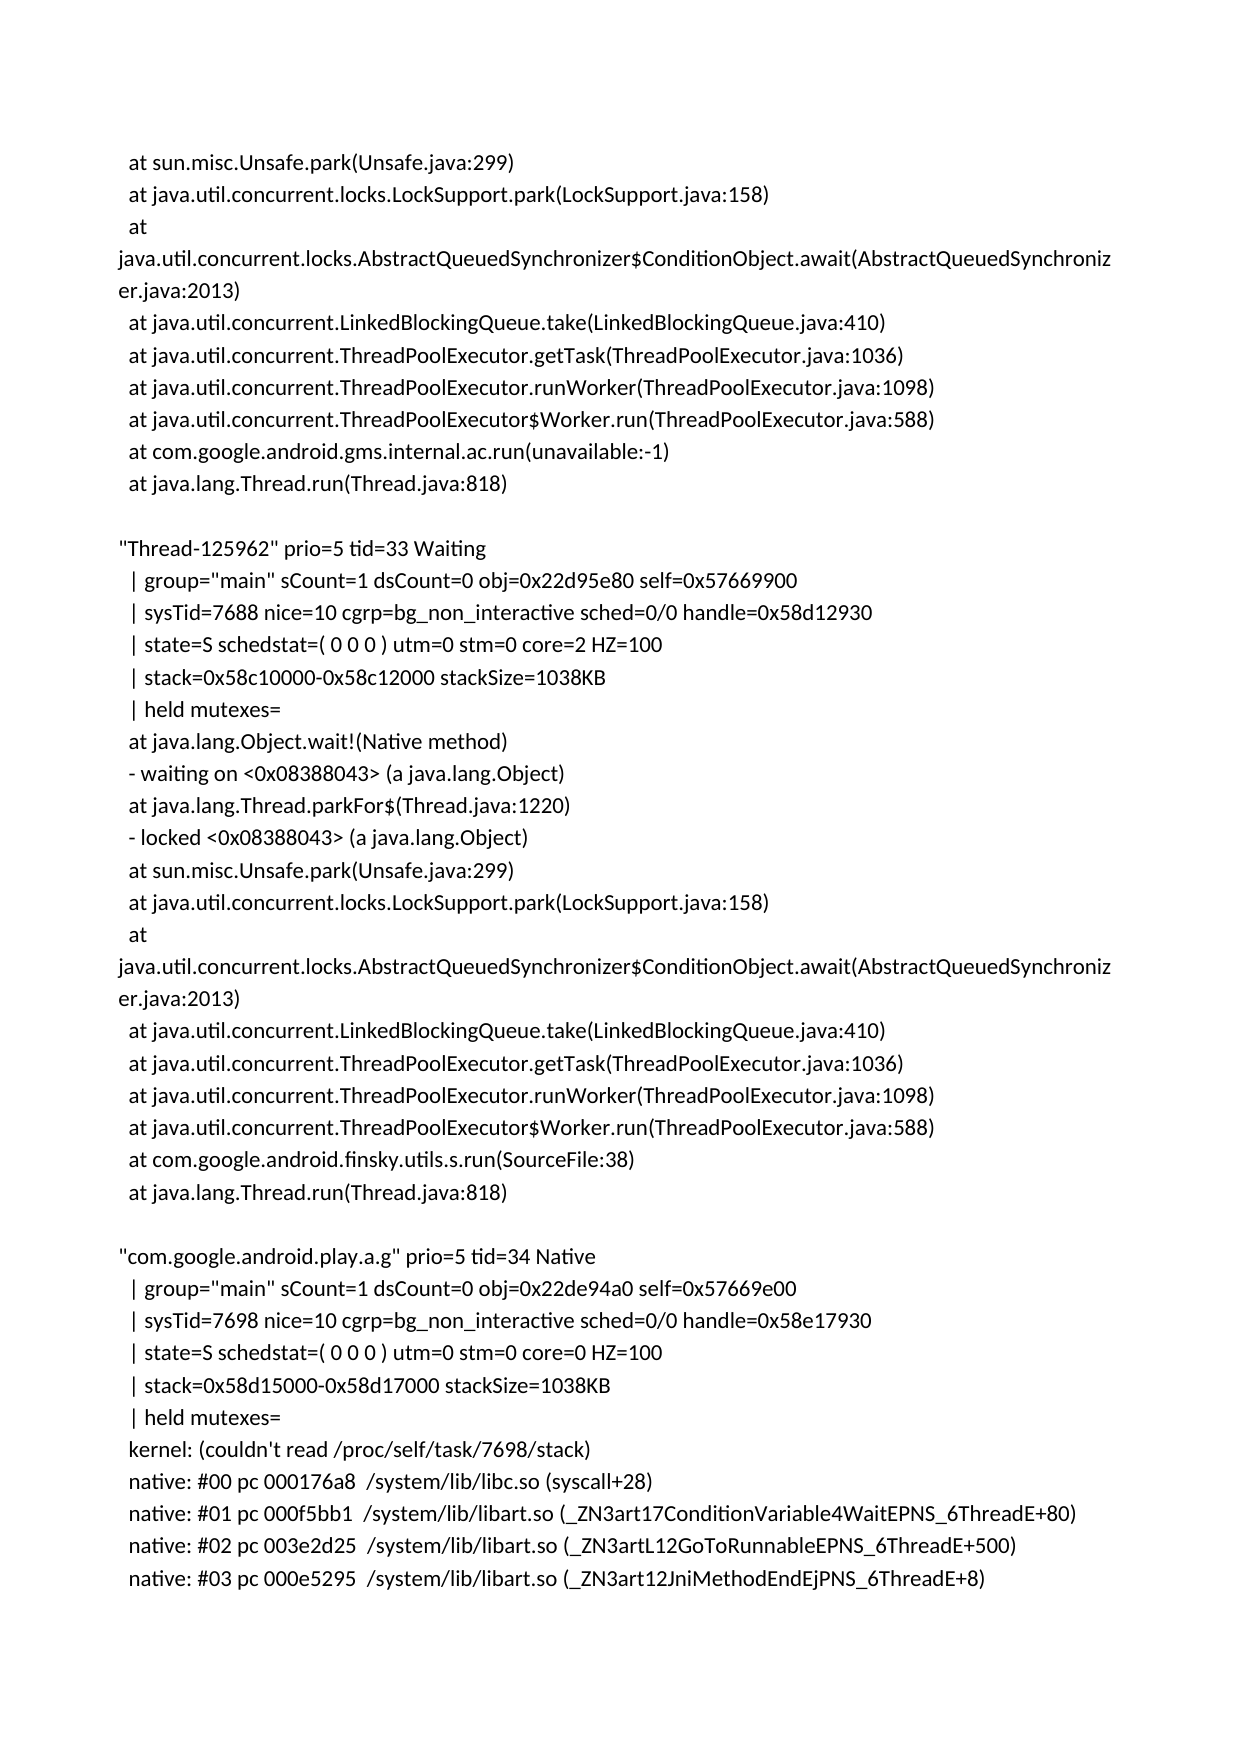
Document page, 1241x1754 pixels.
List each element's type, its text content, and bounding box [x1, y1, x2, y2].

text at java.util.concurrent.ThreadPoolExecutor.runWorker(ThreadPoolExecutor.java:1098) [118, 373, 1122, 401]
text | stack=0x58d15000-0x58d17000 stackSize=1038KB [118, 1371, 1122, 1399]
text native: #02 pc 003e2d25 /system/lib/libart.so (_ZN3artL12GoToRunnableEPNS_6ThreadE+500) [118, 1532, 1122, 1560]
text at java.util.concurrent.locks.AbstractQueuedSynchronizer$ConditionObject.await(AbstractQueuedSynchronizer.java:2013) [118, 920, 1122, 1012]
text at java.util.concurrent.locks.LockSupport.park(LockSupport.java:158) [118, 888, 1122, 916]
text "com.google.android.play.a.g" prio=5 tid=34 Native [118, 1242, 1122, 1270]
text at sun.misc.Unsafe.park(Unsafe.java:299) [118, 148, 1122, 176]
text at java.lang.Thread.run(Thread.java:818) [118, 1178, 1122, 1206]
text at java.util.concurrent.locks.AbstractQueuedSynchronizer$ConditionObject.await(AbstractQueuedSynchronizer.java:2013) [118, 212, 1122, 304]
text | group="main" sCount=1 dsCount=0 obj=0x22de94a0 self=0x57669e00 [118, 1274, 1122, 1302]
text | state=S schedstat=( 0 0 0 ) utm=0 stm=0 core=0 HZ=100 [118, 1338, 1122, 1367]
text at java.lang.Thread.parkFor$(Thread.java:1220) [118, 791, 1122, 819]
text at com.google.android.gms.internal.ac.run(unavailable:-1) [118, 437, 1122, 465]
text native: #03 pc 000e5295 /system/lib/libart.so (_ZN3art12JniMethodEndEjPNS_6ThreadE+8) [118, 1564, 1122, 1592]
text at java.util.concurrent.ThreadPoolExecutor$Worker.run(ThreadPoolExecutor.java:588) [118, 1113, 1122, 1141]
text at sun.misc.Unsafe.park(Unsafe.java:299) [118, 856, 1122, 884]
text "Thread-125962" prio=5 tid=33 Waiting [118, 534, 1122, 562]
text | group="main" sCount=1 dsCount=0 obj=0x22d95e80 self=0x57669900 [118, 566, 1122, 594]
text - locked <0x08388043> (a java.lang.Object) [118, 823, 1122, 852]
text at java.util.concurrent.ThreadPoolExecutor.runWorker(ThreadPoolExecutor.java:1098) [118, 1081, 1122, 1109]
text at com.google.android.finsky.utils.s.run(SourceFile:38) [118, 1145, 1122, 1173]
text at java.util.concurrent.ThreadPoolExecutor$Worker.run(ThreadPoolExecutor.java:588) [118, 405, 1122, 433]
text at java.lang.Thread.run(Thread.java:818) [118, 469, 1122, 497]
text at java.util.concurrent.LinkedBlockingQueue.take(LinkedBlockingQueue.java:410) [118, 308, 1122, 337]
text | sysTid=7698 nice=10 cgrp=bg_non_interactive sched=0/0 handle=0x58e17930 [118, 1306, 1122, 1334]
text kernel: (couldn't read /proc/self/task/7698/stack) [118, 1435, 1122, 1463]
text | held mutexes= [118, 1403, 1122, 1431]
text at java.lang.Object.wait!(Native method) [118, 727, 1122, 755]
text at java.util.concurrent.LinkedBlockingQueue.take(LinkedBlockingQueue.java:410) [118, 1017, 1122, 1045]
text at java.util.concurrent.locks.LockSupport.park(LockSupport.java:158) [118, 180, 1122, 208]
text | stack=0x58c10000-0x58c12000 stackSize=1038KB [118, 663, 1122, 691]
text at java.util.concurrent.ThreadPoolExecutor.getTask(ThreadPoolExecutor.java:1036) [118, 341, 1122, 369]
text | held mutexes= [118, 695, 1122, 723]
text at java.util.concurrent.ThreadPoolExecutor.getTask(ThreadPoolExecutor.java:1036) [118, 1049, 1122, 1077]
text | sysTid=7688 nice=10 cgrp=bg_non_interactive sched=0/0 handle=0x58d12930 [118, 598, 1122, 626]
text native: #01 pc 000f5bb1 /system/lib/libart.so (_ZN3art17ConditionVariable4WaitEPNS_6ThreadE+80) [118, 1499, 1122, 1527]
text native: #00 pc 000176a8 /system/lib/libc.so (syscall+28) [118, 1467, 1122, 1495]
text | state=S schedstat=( 0 0 0 ) utm=0 stm=0 core=2 HZ=100 [118, 630, 1122, 658]
text - waiting on <0x08388043> (a java.lang.Object) [118, 759, 1122, 787]
